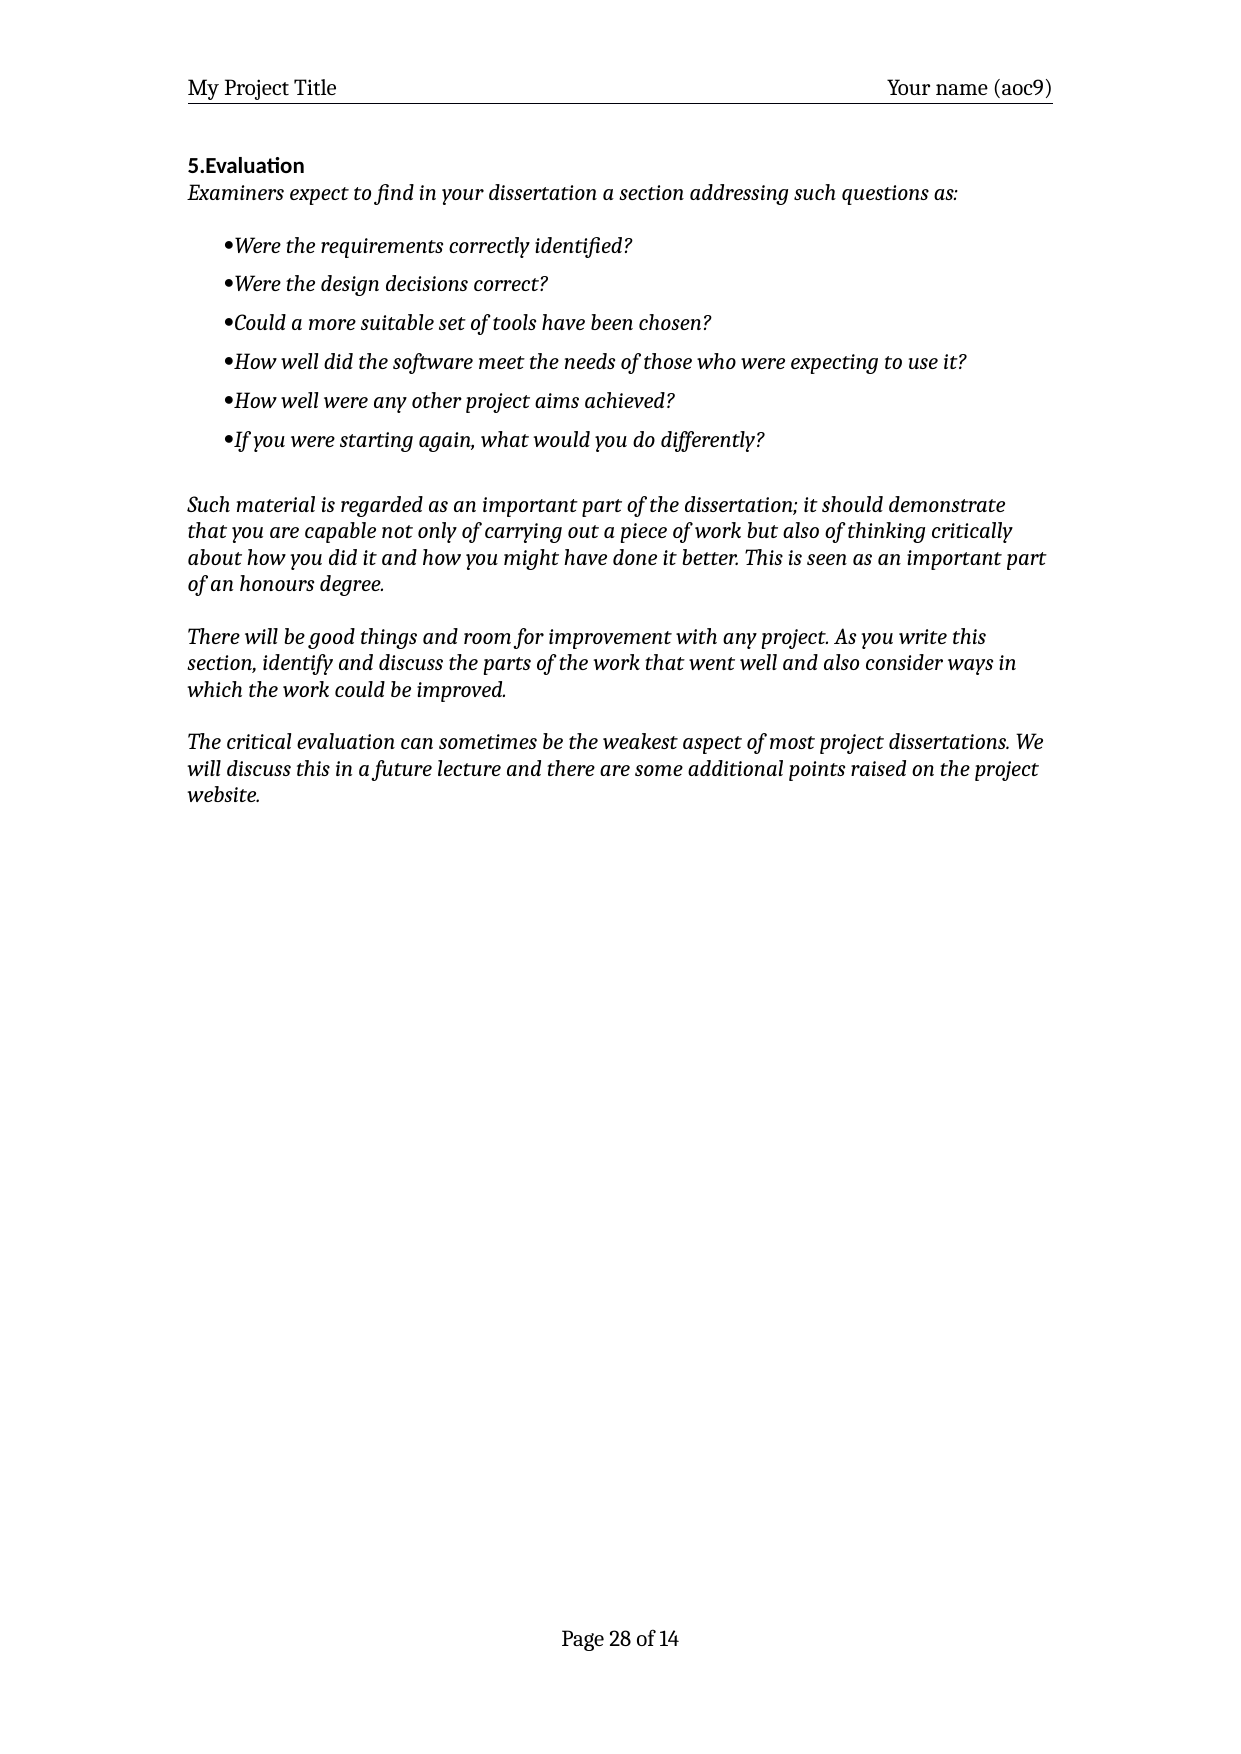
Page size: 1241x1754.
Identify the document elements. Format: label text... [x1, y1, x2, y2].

list Were the design decisions correct? [225, 271, 1053, 298]
list If you were starting again, what would you do differently? [225, 427, 1053, 453]
text The critical evaluation can sometimes be the weakest aspect of most project dissertations. We will discuss this in a future lecture and there are some additional points raised on the project website. [187, 729, 1053, 808]
list How well were any other project aims achieved? [225, 388, 1053, 414]
text Examiners expect to find in your dissertation a section addressing such questions as: [187, 180, 1053, 206]
text There will be good things and room for improvement with any project. As you write this section, identify and discuss the parts of the work that went well and also consider ways in which the work could be improved. [187, 624, 1053, 703]
subtitle Evaluation [187, 152, 1053, 180]
list Were the requirements correctly identified? [225, 232, 1053, 259]
list How well did the software meet the needs of those who were expecting to use it? [225, 349, 1053, 375]
list Could a more suitable set of tools have been chosen? [225, 310, 1053, 336]
text Such material is regarded as an important part of the dissertation; it should demonstrate that you are capable not only of carrying out a piece of work but also of thinking critically about how you did it and how you might have done it better. This is seen as an important part of an honours degree. [187, 492, 1053, 597]
